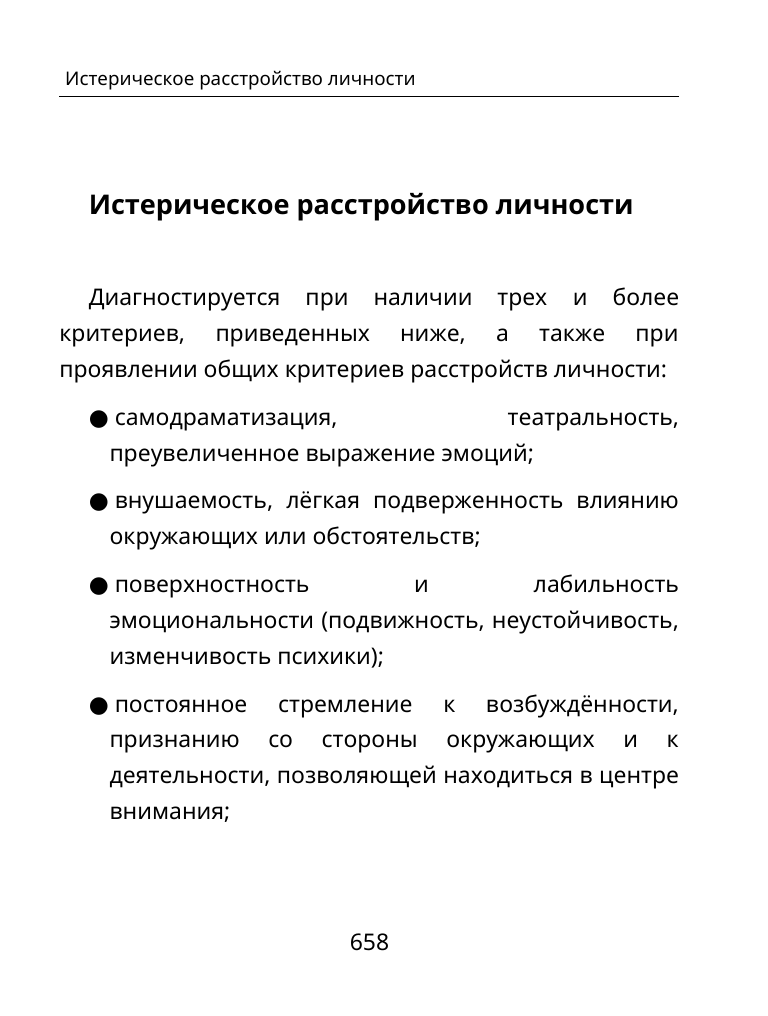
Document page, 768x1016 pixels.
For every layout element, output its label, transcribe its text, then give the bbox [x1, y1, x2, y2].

list постоянное стремление к возбуждённости, признанию со стороны окружающих и к деятельности, позволяющей находиться в центре внимания; [88, 687, 679, 827]
text Диагностируется при наличии трех и более критериев, приведенных ниже, а также при проявлении общих критериев расстройств личности: [59, 281, 679, 384]
subtitle Истерическое расстройство личности [59, 185, 679, 222]
list внушаемость, лёгкая подверженность влиянию окружающих или обстоятельств; [88, 484, 679, 551]
list самодраматизация, театральность, преувеличенное выражение эмоций; [88, 401, 679, 468]
list поверхностность и лабильность эмоциональности (подвижность, неустойчивость, изменчивость психики); [88, 568, 679, 671]
